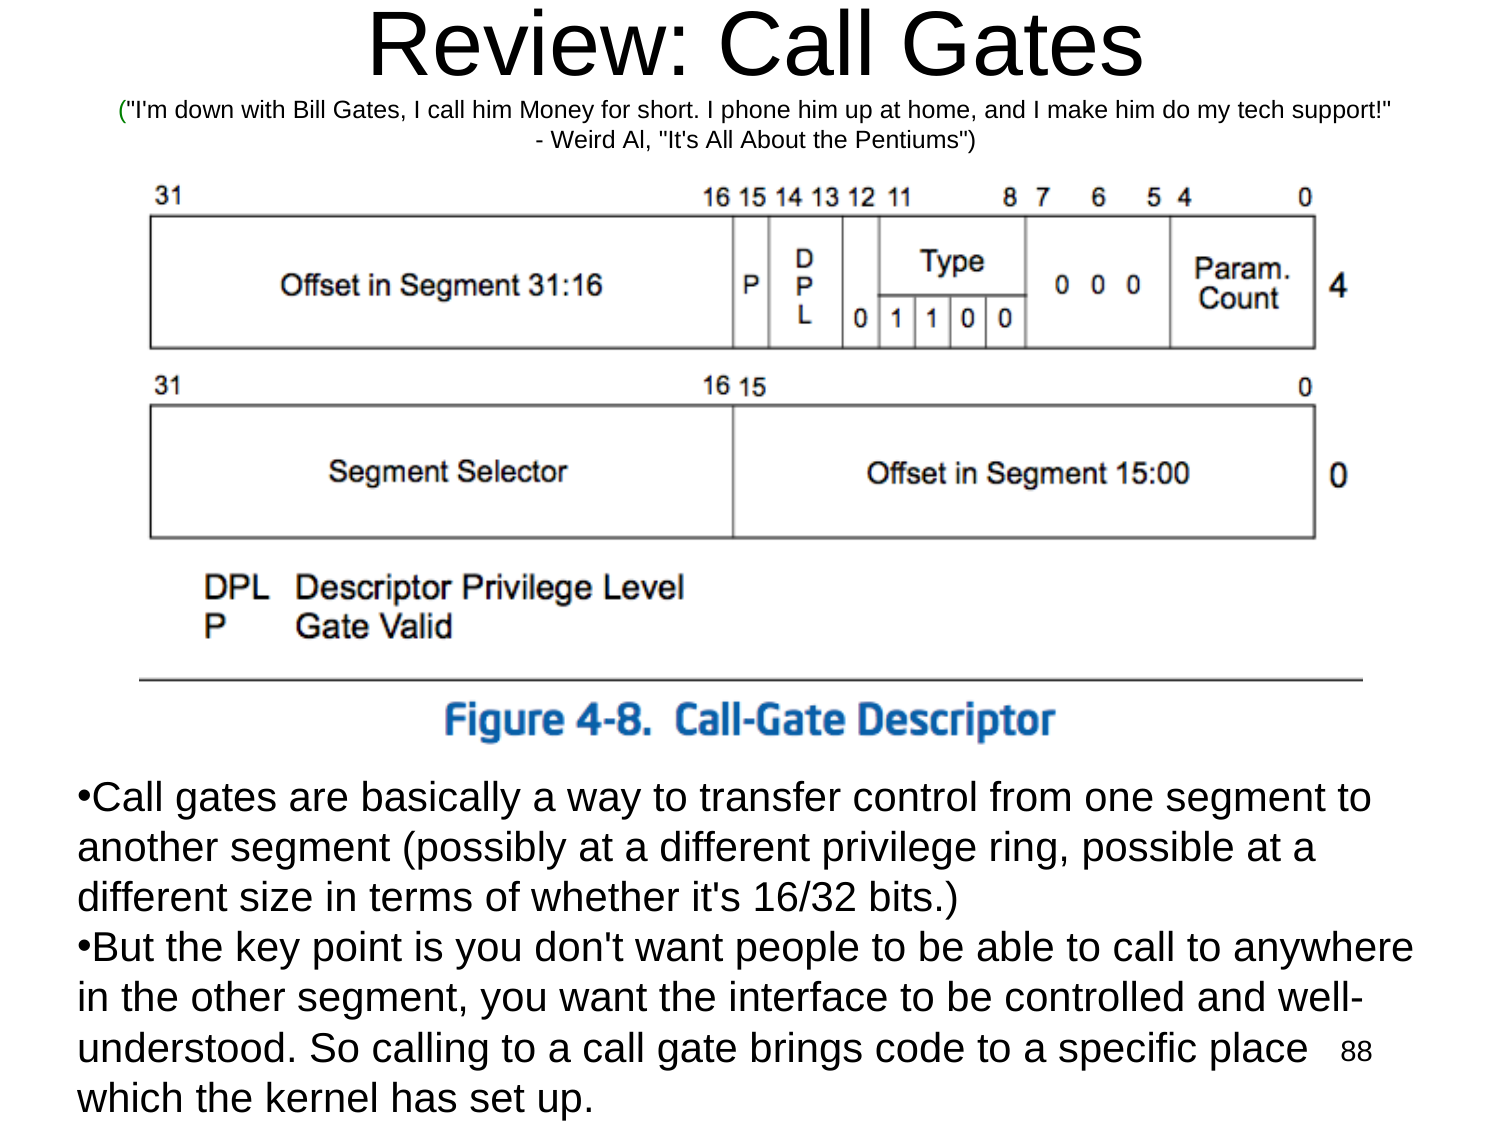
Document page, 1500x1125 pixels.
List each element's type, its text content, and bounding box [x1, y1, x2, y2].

title Review: Call Gates ("I'm down with Bill Gates, I call him Money for short. I phone him up at home, and I make him do my tech support!" - Weird Al, "It's All About the Pentiums") [99, 0, 1413, 163]
picture [139, 162, 1363, 758]
text_box Call gates are basically a way to transfer control from one segment to another segment (possibly at a different privilege ring, possible at a different size in terms of whether it's 16/32 bits.) But the key point is you don't want people to be able to call to anywhere in the other segment, you want the interface to be controlled and well-understood. So calling to a call gate brings code to a specific place which the kernel has set up. [62, 762, 1435, 1125]
